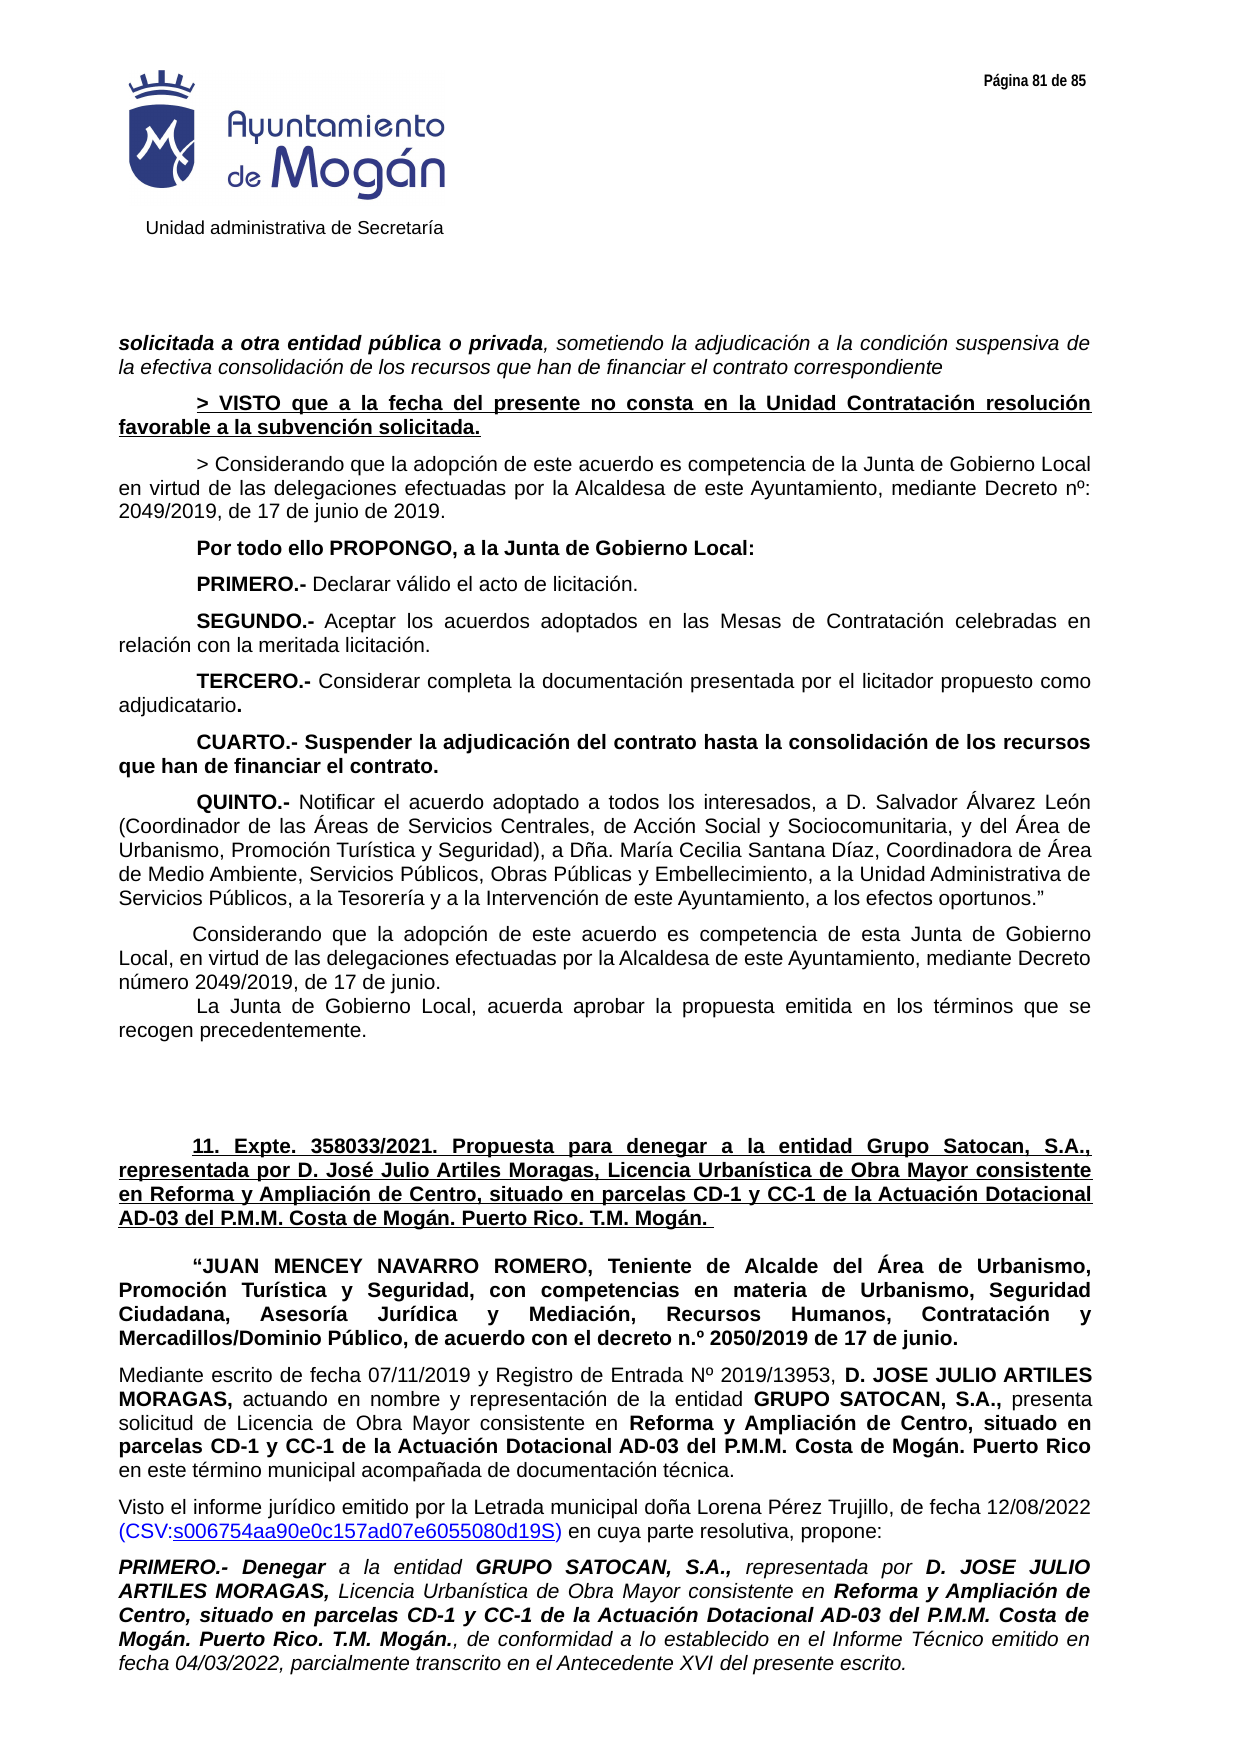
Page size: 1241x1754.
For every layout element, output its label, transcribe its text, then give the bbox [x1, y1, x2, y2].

text 11. Expte. 358033/2021. Propuesta para denegar a la entidad Grupo Satocan, S.A., representada por D. José Julio Artiles Moragas, Licencia Urbanística de Obra Mayor consistente [118, 1134, 1092, 1179]
text PRIMERO.- Declarar válido el acto de licitación. [118, 572, 1092, 596]
text > VISTO que a la fecha del presente no consta en la Unidad Contratación resolución favorable a la subvención solicitada. [118, 391, 1092, 439]
text solicitada a otra entidad pública o privada, sometiendo la adjudicación a la condición suspensiva de la efectiva consolidación de los recursos que han de financiar el contrato correspondiente [118, 331, 1092, 378]
text Visto el informe jurídico emitido por la Letrada municipal doña Lorena Pérez Trujillo, de fecha 12/08/2022 (CSV:s006754aa90e0c157ad07e6055080d19S) en cuya parte resolutiva, propone: [118, 1495, 1092, 1543]
text Mediante escrito de fecha 07/11/2019 y Registro de Entrada Nº 2019/13953, D. JOSE JULIO ARTILES MORAGAS, actuando en nombre y representación de la entidad GRUPO SATOCAN, S.A., presenta solicitud de Licencia de Obra Mayor consistente en Reforma y Ampliación de Centro, situado en parcelas CD-1 y CC-1 de la Actuación Dotacional AD-03 del P.M.M. Costa de Mogán. Puerto Rico en este término municipal acompañada de documentación técnica. [118, 1362, 1092, 1482]
text Por todo ello PROPONGO, a la Junta de Gobierno Local: [118, 536, 1092, 560]
text CUARTO.- Suspender la adjudicación del contrato hasta la consolidación de los recursos que han de financiar el contrato. [118, 729, 1092, 777]
text La Junta de Gobierno Local, acuerda aprobar la propuesta emitida en los términos que se recogen precedentemente. [118, 994, 1092, 1042]
text TERCERO.- Considerar completa la documentación presentada por el licitador propuesto como adjudicatario. [118, 669, 1092, 717]
text AD-03 del P.M.M. Costa de Mogán. Puerto Rico. T.M. Mogán. [118, 1204, 1092, 1230]
text “JUAN MENCEY NAVARRO ROMERO, Teniente de Alcalde del Área de Urbanismo, Promoción Turística y Seguridad, con competencias en materia de Urbanismo, Seguridad Ciudadana, Asesoría Jurídica y Mediación, Recursos Humanos, Contratación y Mercadillos/Dominio Público, de acuerdo con el decreto n.º 2050/2019 de 17 de junio. [118, 1254, 1092, 1350]
text > Considerando que la adopción de este acuerdo es competencia de la Junta de Gobierno Local en virtud de las delegaciones efectuadas por la Alcaldesa de este Ayuntamiento, mediante Decreto nº: 2049/2019, de 17 de junio de 2019. [118, 451, 1092, 523]
text PRIMERO.- Denegar a la entidad GRUPO SATOCAN, S.A., representada por D. JOSE JULIO ARTILES MORAGAS, Licencia Urbanística de Obra Mayor consistente en Reforma y Ampliación de Centro, situado en parcelas CD-1 y CC-1 de la Actuación Dotacional AD-03 del P.M.M. Costa de Mogán. Puerto Rico. T.M. Mogán., de conformidad a lo establecido en el Informe Técnico emitido en fecha 04/03/2022, parcialmente transcrito en el Antecedente XVI del presente escrito. [118, 1555, 1092, 1675]
text QUINTO.- Notificar el acuerdo adoptado a todos los interesados, a D. Salvador Álvarez León (Coordinador de las Áreas de Servicios Centrales, de Acción Social y Sociocomunitaria, y del Área de Urbanismo, Promoción Turística y Seguridad), a Dña. María Cecilia Santana Díaz, Coordinadora de Área de Medio Ambiente, Servicios Públicos, Obras Públicas y Embellecimiento, a la Unidad Administrativa de Servicios Públicos, a la Tesorería y a la Intervención de este Ayuntamiento, a los efectos oportunos.” [118, 790, 1092, 910]
picture [128, 70, 445, 206]
text SEGUNDO.- Aceptar los acuerdos adoptados en las Mesas de Contratación celebradas en relación con la meritada licitación. [118, 609, 1092, 657]
text Considerando que la adopción de este acuerdo es competencia de esta Junta de Gobierno Local, en virtud de las delegaciones efectuadas por la Alcaldesa de este Ayuntamiento, mediante Decreto número 2049/2019, de 17 de junio. [118, 922, 1092, 994]
text en Reforma y Ampliación de Centro, situado en parcelas CD-1 y CC-1 de la Actuación Dotacional [118, 1180, 1092, 1203]
